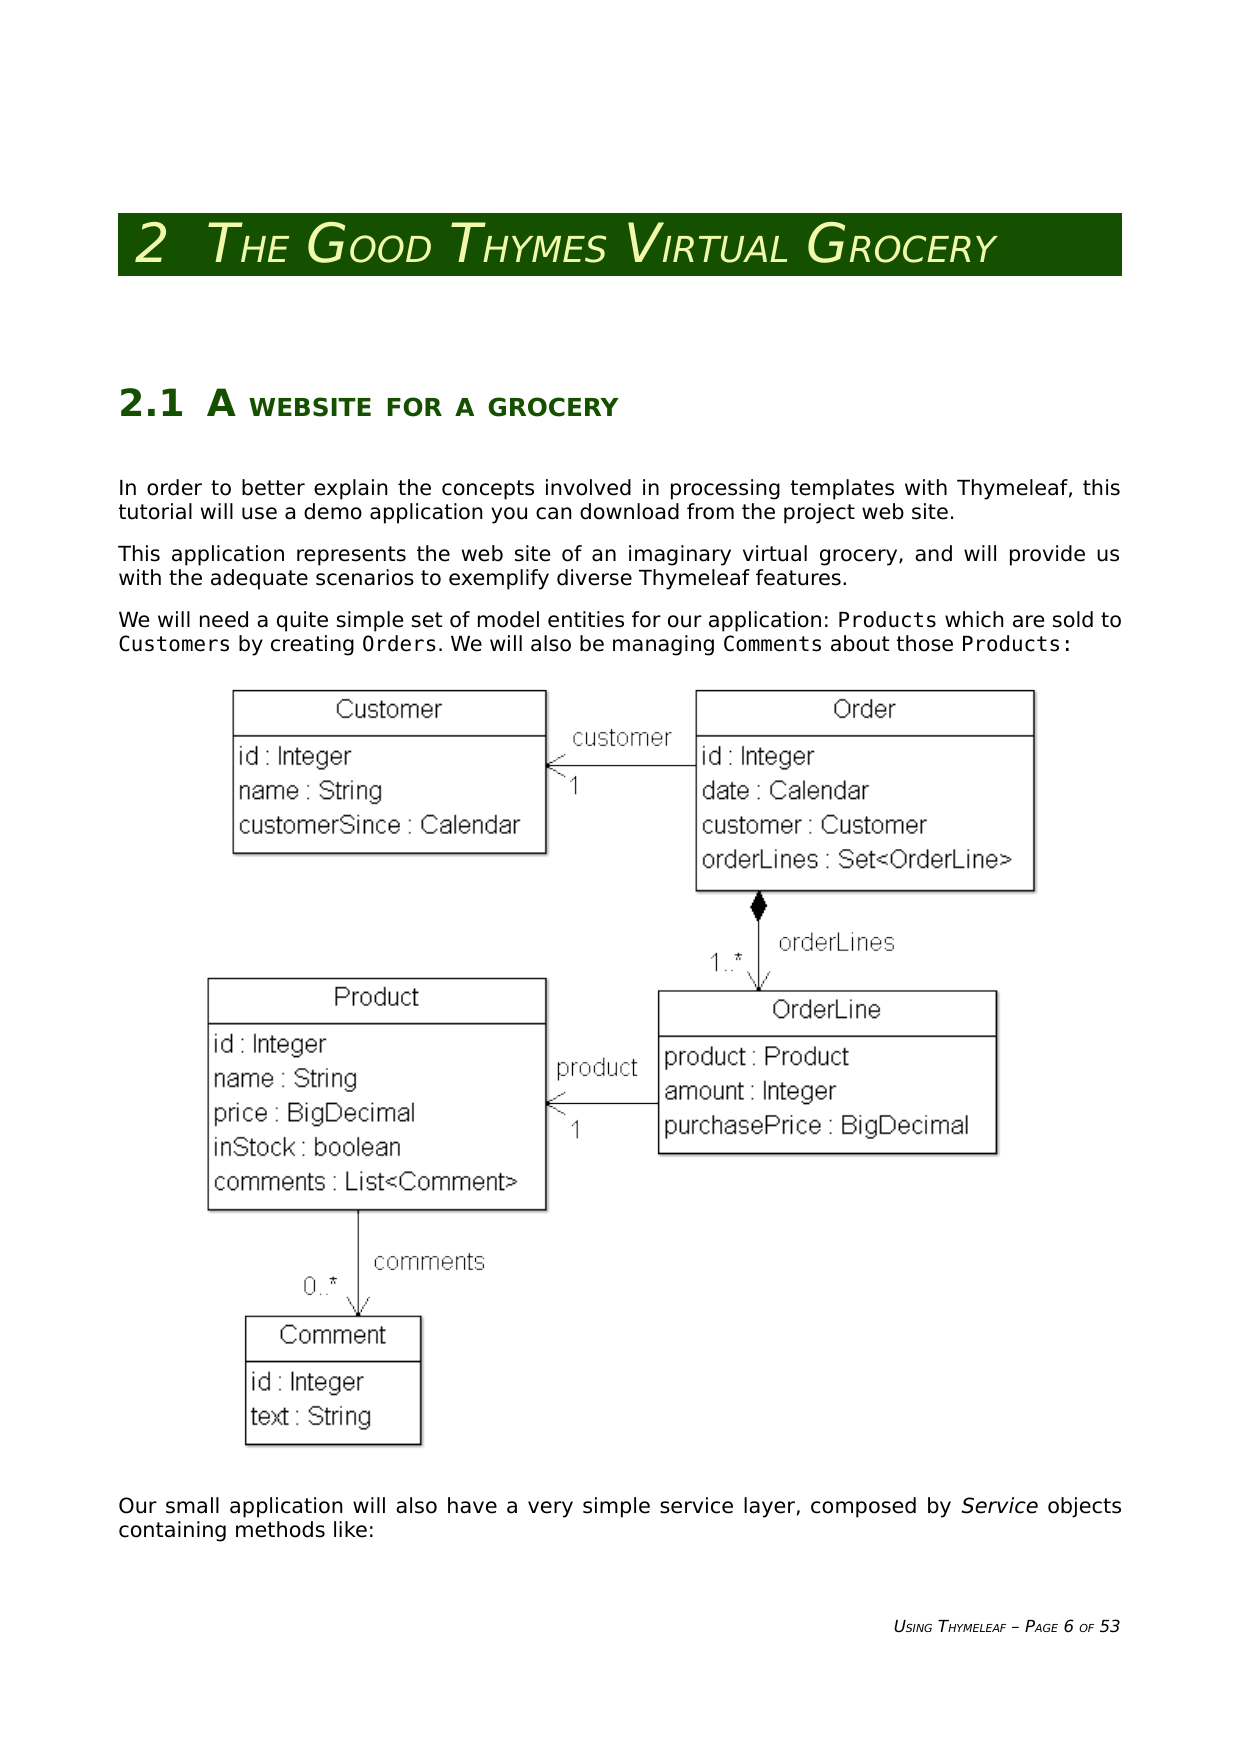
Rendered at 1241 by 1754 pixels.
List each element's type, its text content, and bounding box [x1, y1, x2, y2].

subtitle A website for a grocery [118, 382, 1122, 426]
subtitle The Good Thymes Virtual Grocery [118, 213, 1122, 276]
text We will need a quite simple set of model entities for our application: Products which are sold to Customers by creating Orders. We will also be managing Comments about those Products: [118, 608, 1122, 657]
text Our small application will also have a very simple service layer, composed by Service objects containing methods like: [118, 1494, 1122, 1542]
text In order to better explain the concepts involved in processing templates with Thymeleaf, this tutorial will use a demo application you can download from the project web site. [118, 476, 1122, 524]
text This application represents the web site of an imaginary virtual grocery, and will provide us with the adequate scenarios to exemplify diverse Thymeleaf features. [118, 542, 1122, 591]
picture [170, 665, 1071, 1494]
